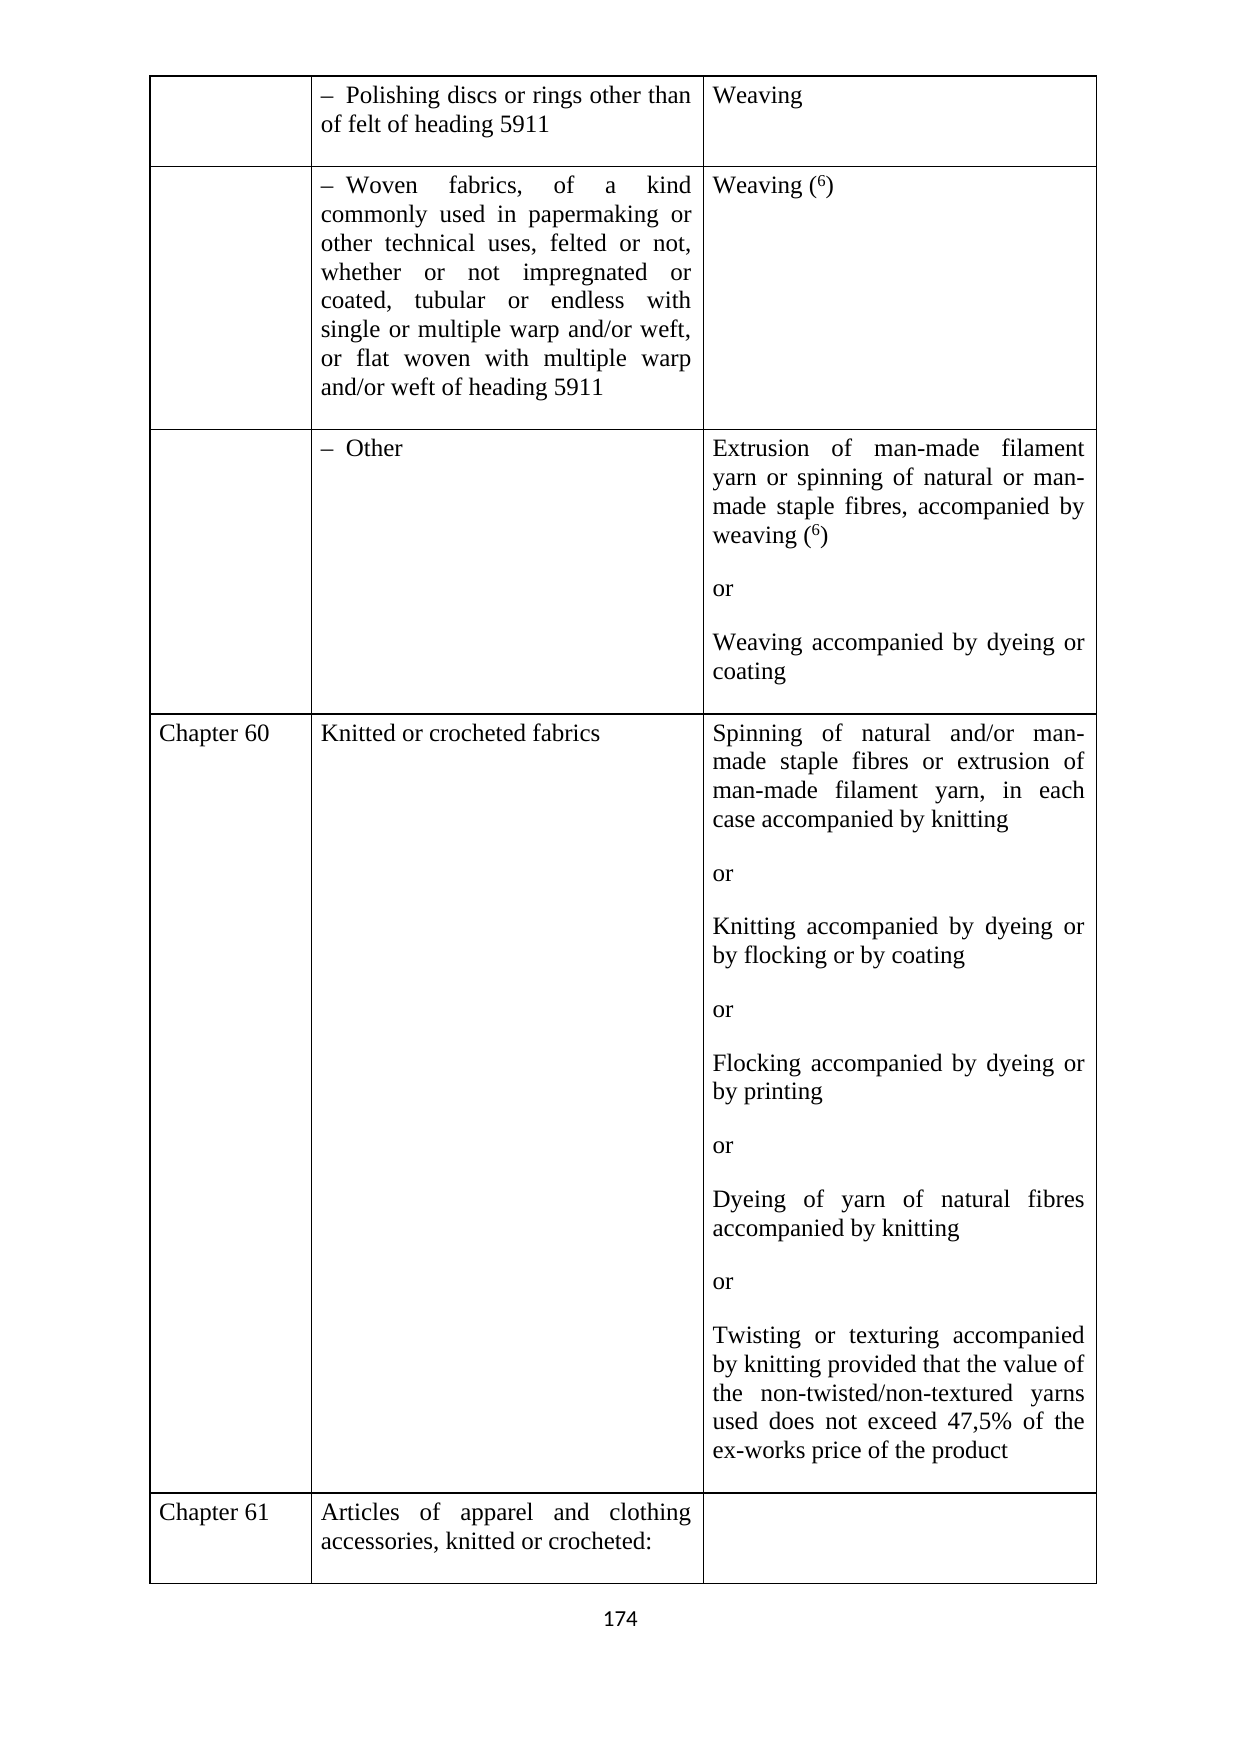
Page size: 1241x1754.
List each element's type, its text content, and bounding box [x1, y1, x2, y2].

table_cell Weaving [704, 77, 1096, 166]
table_cell [151, 430, 311, 713]
table_cell Extrusion of man-made filament yarn or spinning of natural or man-made staple fibres, accompanied by weaving (6) or Weaving accompanied by dyeing or coating [704, 430, 1096, 713]
table_cell Weaving (6) [704, 167, 1096, 428]
table_cell Spinning of natural and/or man-made staple fibres or extrusion of man-made filament yarn, in each case accompanied by knitting or Knitting accompanied by dyeing or by flocking or by coating or Flocking accompanied by dyeing or by printing or Dyeing of yarn of natural fibres accompanied by knitting or Twisting or texturing accompanied by knitting provided that the value of the non-twisted/non-textured yarns used does not exceed 47,5% of the ex-works price of the product [704, 715, 1096, 1492]
table_cell [151, 77, 311, 166]
table_cell Articles of apparel and clothing accessories, knitted or crocheted: [312, 1494, 703, 1583]
table_cell Chapter 60 [151, 715, 311, 1492]
table_cell Chapter 61 [151, 1494, 311, 1583]
table_cell – Woven fabrics, of a kind commonly used in papermaking or other technical uses, felted or not, whether or not impregnated or coated, tubular or endless with single or multiple warp and/or weft, or flat woven with multiple warp and/or weft of heading 5911 [312, 167, 703, 428]
table_cell – Polishing discs or rings other than of felt of heading 5911 [312, 77, 703, 166]
table_cell Knitted or crocheted fabrics [312, 715, 703, 1492]
table_cell – Other [312, 430, 703, 713]
table_cell [151, 167, 311, 428]
table_cell [704, 1494, 1096, 1583]
